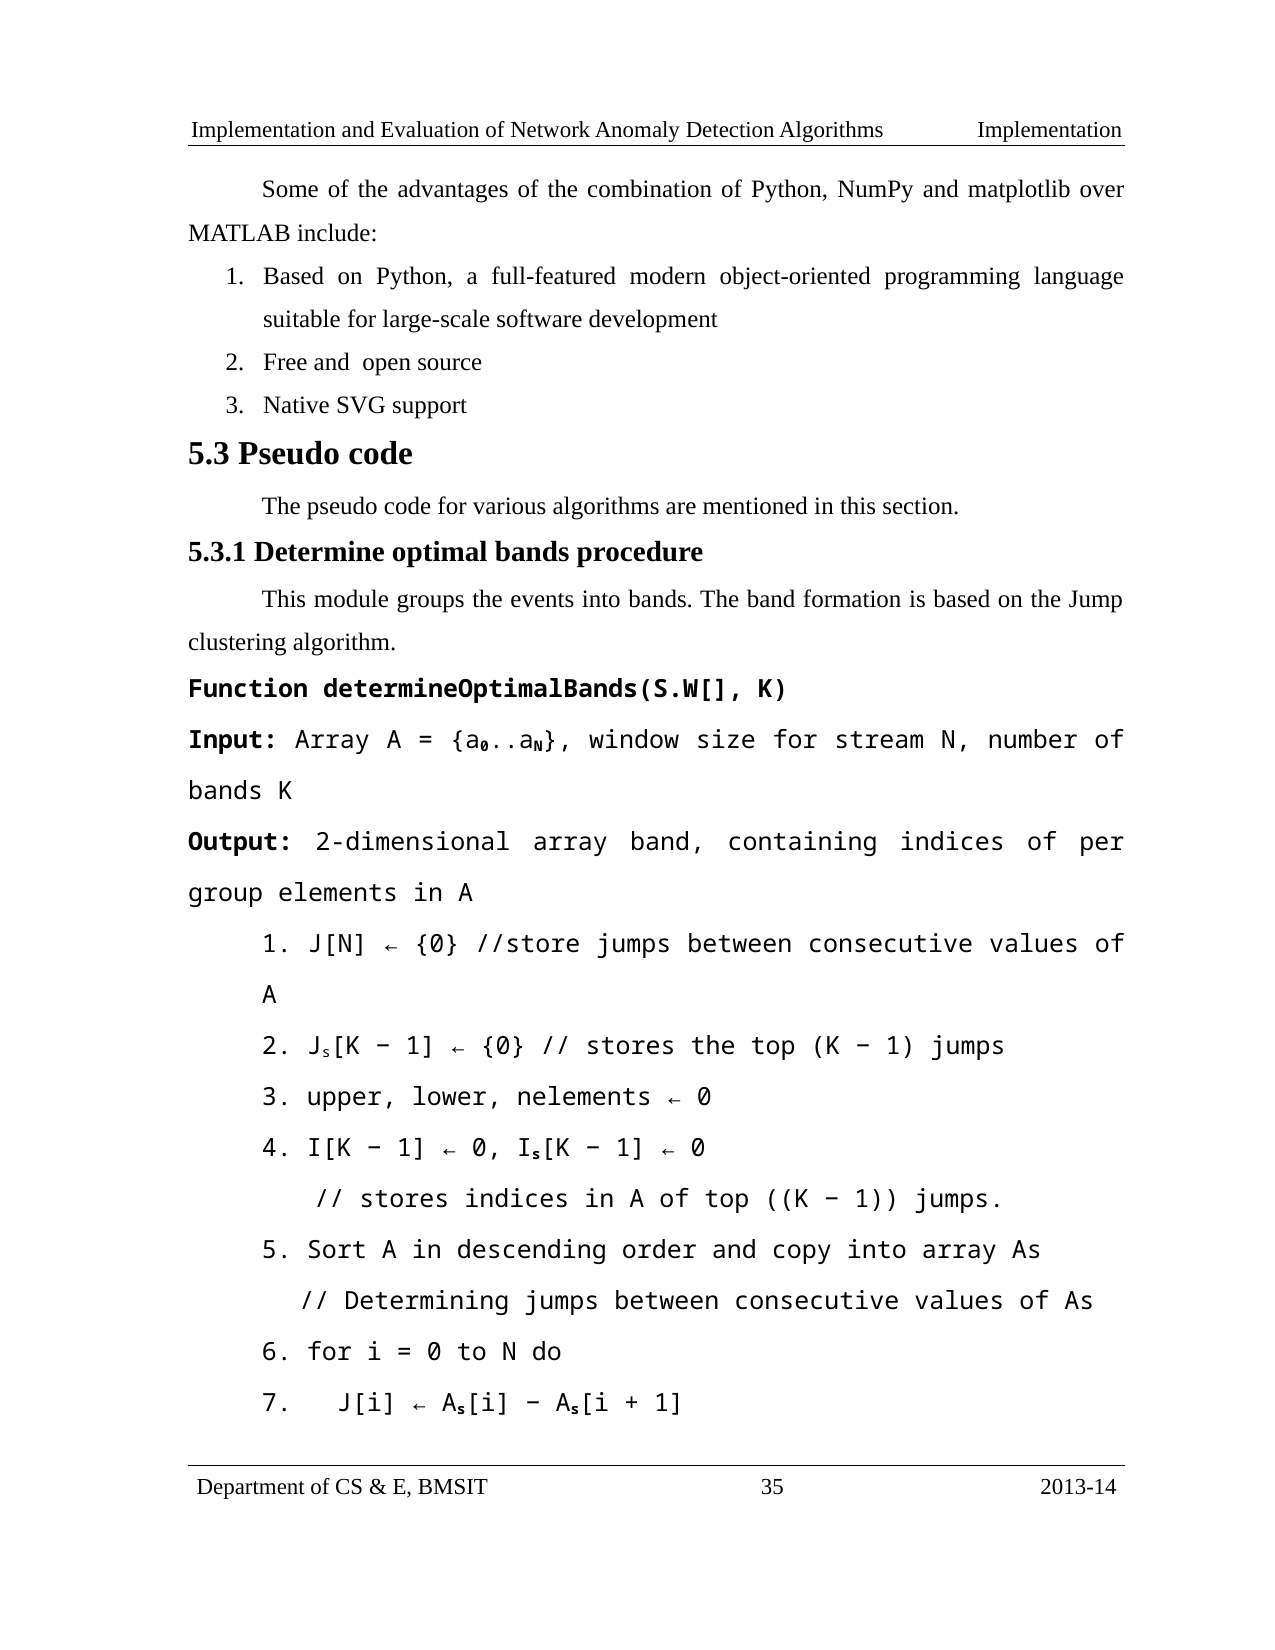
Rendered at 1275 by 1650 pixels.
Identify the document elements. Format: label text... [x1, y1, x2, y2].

text 7. J[i] ← As[i] − As[i + 1] [224, 1385, 1125, 1419]
subtitle 5.3 Pseudo code [188, 433, 1125, 472]
text This module groups the events into bands. The band formation is based on the Jump clustering algorithm. [188, 584, 1125, 656]
text Some of the advantages of the combination of Python, NumPy and matplotlib over MATLAB include: [188, 174, 1125, 246]
text 5. Sort A in descending order and copy into array As [224, 1232, 1125, 1266]
text The pseudo code for various algorithms are mentioned in this section. [188, 491, 1125, 519]
text 2. Js[K − 1] ← {0} // stores the top (K − 1) jumps [224, 1028, 1125, 1062]
subtitle 5.3.1 Determine optimal bands procedure [188, 534, 1125, 567]
text // Determining jumps between consecutive values of As [224, 1283, 1125, 1317]
list Native SVG support [225, 390, 1125, 419]
text 4. I[K − 1] ← 0, Is[K − 1] ← 0 [224, 1130, 1125, 1164]
list Free and open source [225, 347, 1125, 376]
text Input: Array A = {a0..aN}, window size for stream N, number of bands K [188, 722, 1125, 807]
text 3. upper, lower, nelements ← 0 [224, 1079, 1125, 1113]
text 6. for i = 0 to N do [224, 1334, 1125, 1368]
text Output: 2-dimensional array band, containing indices of per group elements in A [188, 824, 1125, 909]
text Function determineOptimalBands(S.W[], K) [188, 671, 1125, 704]
text 1. J[N] ← {0} //store jumps between consecutive values of A [224, 926, 1125, 1011]
text // stores indices in A of top ((K − 1)) jumps. [224, 1181, 1125, 1215]
list Based on Python, a full-featured modern object-oriented programming language suitable for large-scale software development [225, 261, 1125, 333]
